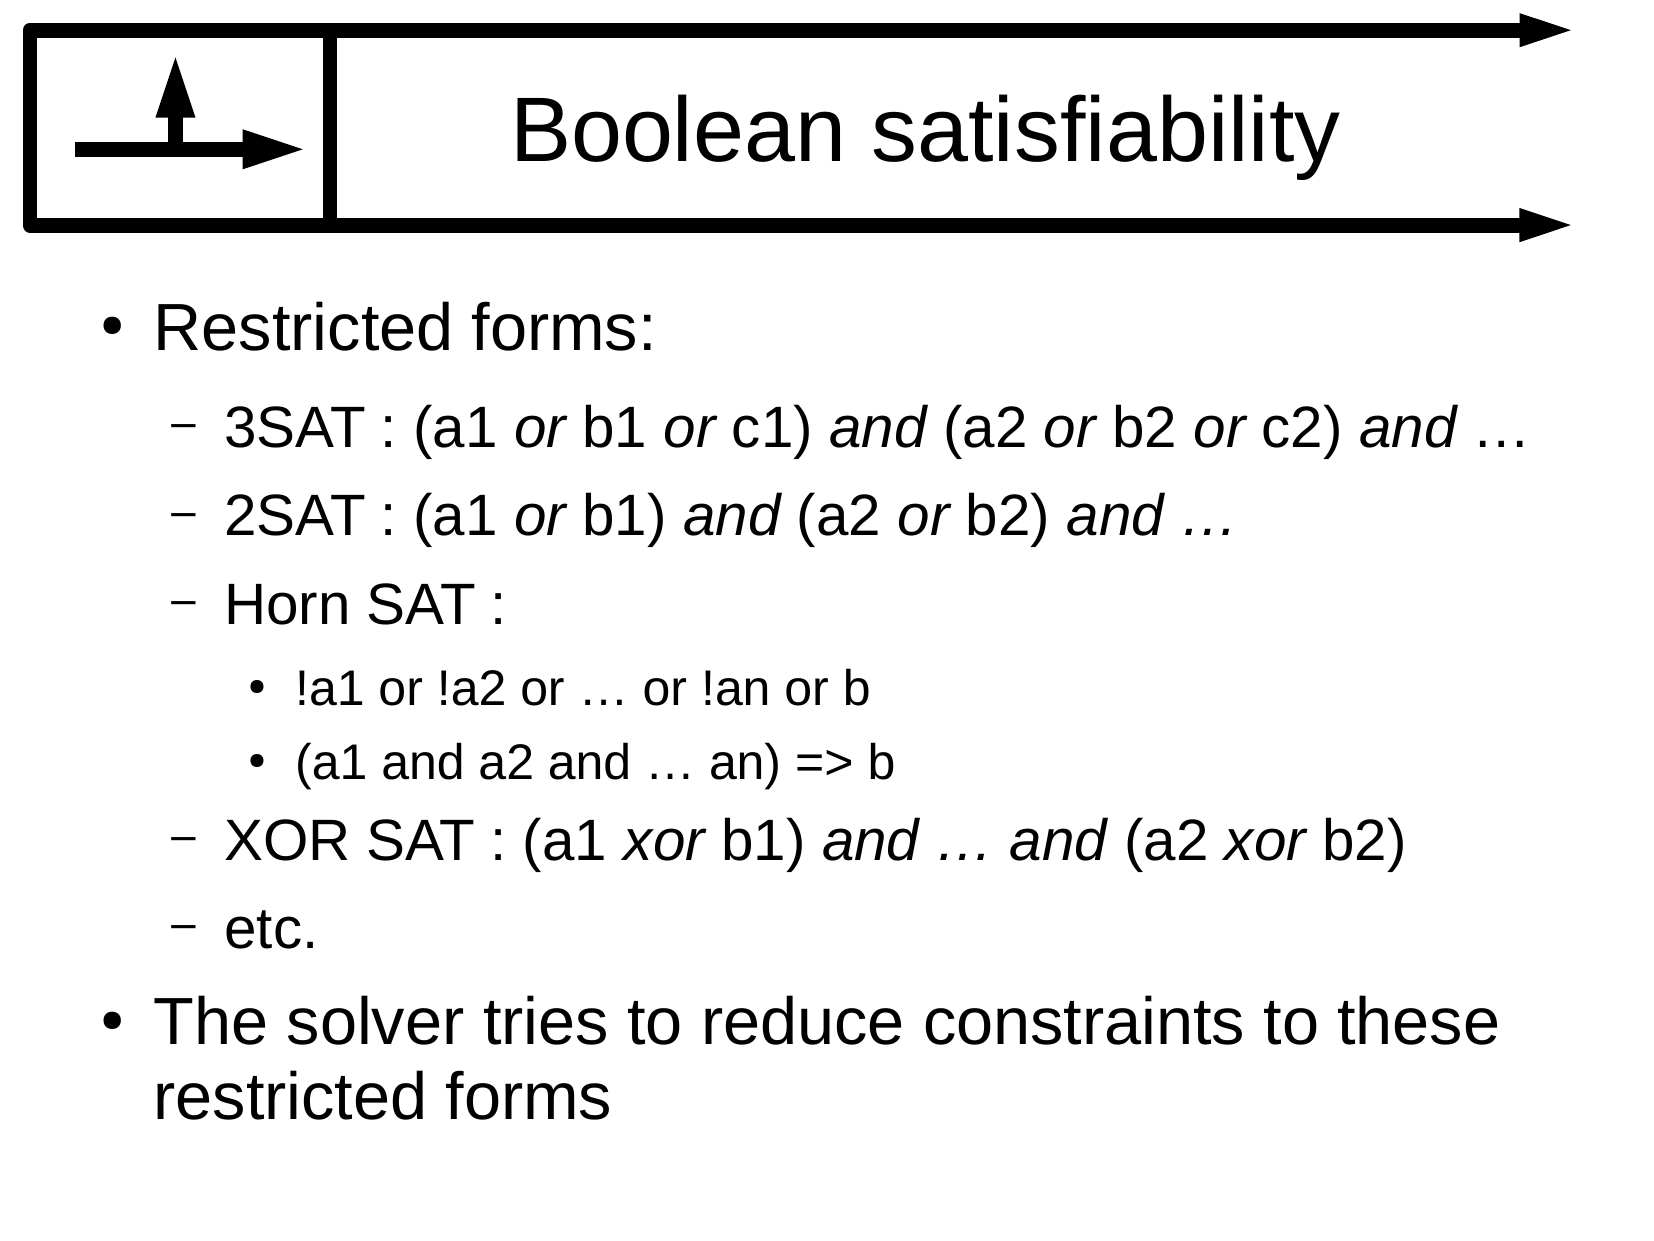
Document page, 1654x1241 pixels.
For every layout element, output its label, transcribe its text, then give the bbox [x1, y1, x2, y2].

list Restricted forms: 3SAT : (a1 or b1 or c1) and (a2 or b2 or c2) and … 2SAT : (a1 or b1) and (a2 or b2) and … Horn SAT : !a1 or !a2 or … or !an or b (a1 and a2 and … an) => b XOR SAT : (a1 xor b1) and … and (a2 xor b2) etc. The solver tries to reduce constraints to these restricted forms [82, 290, 1538, 1186]
title Boolean satisfiability [337, 25, 1654, 233]
title Boolean satisfiability [194, 38, 323, 218]
